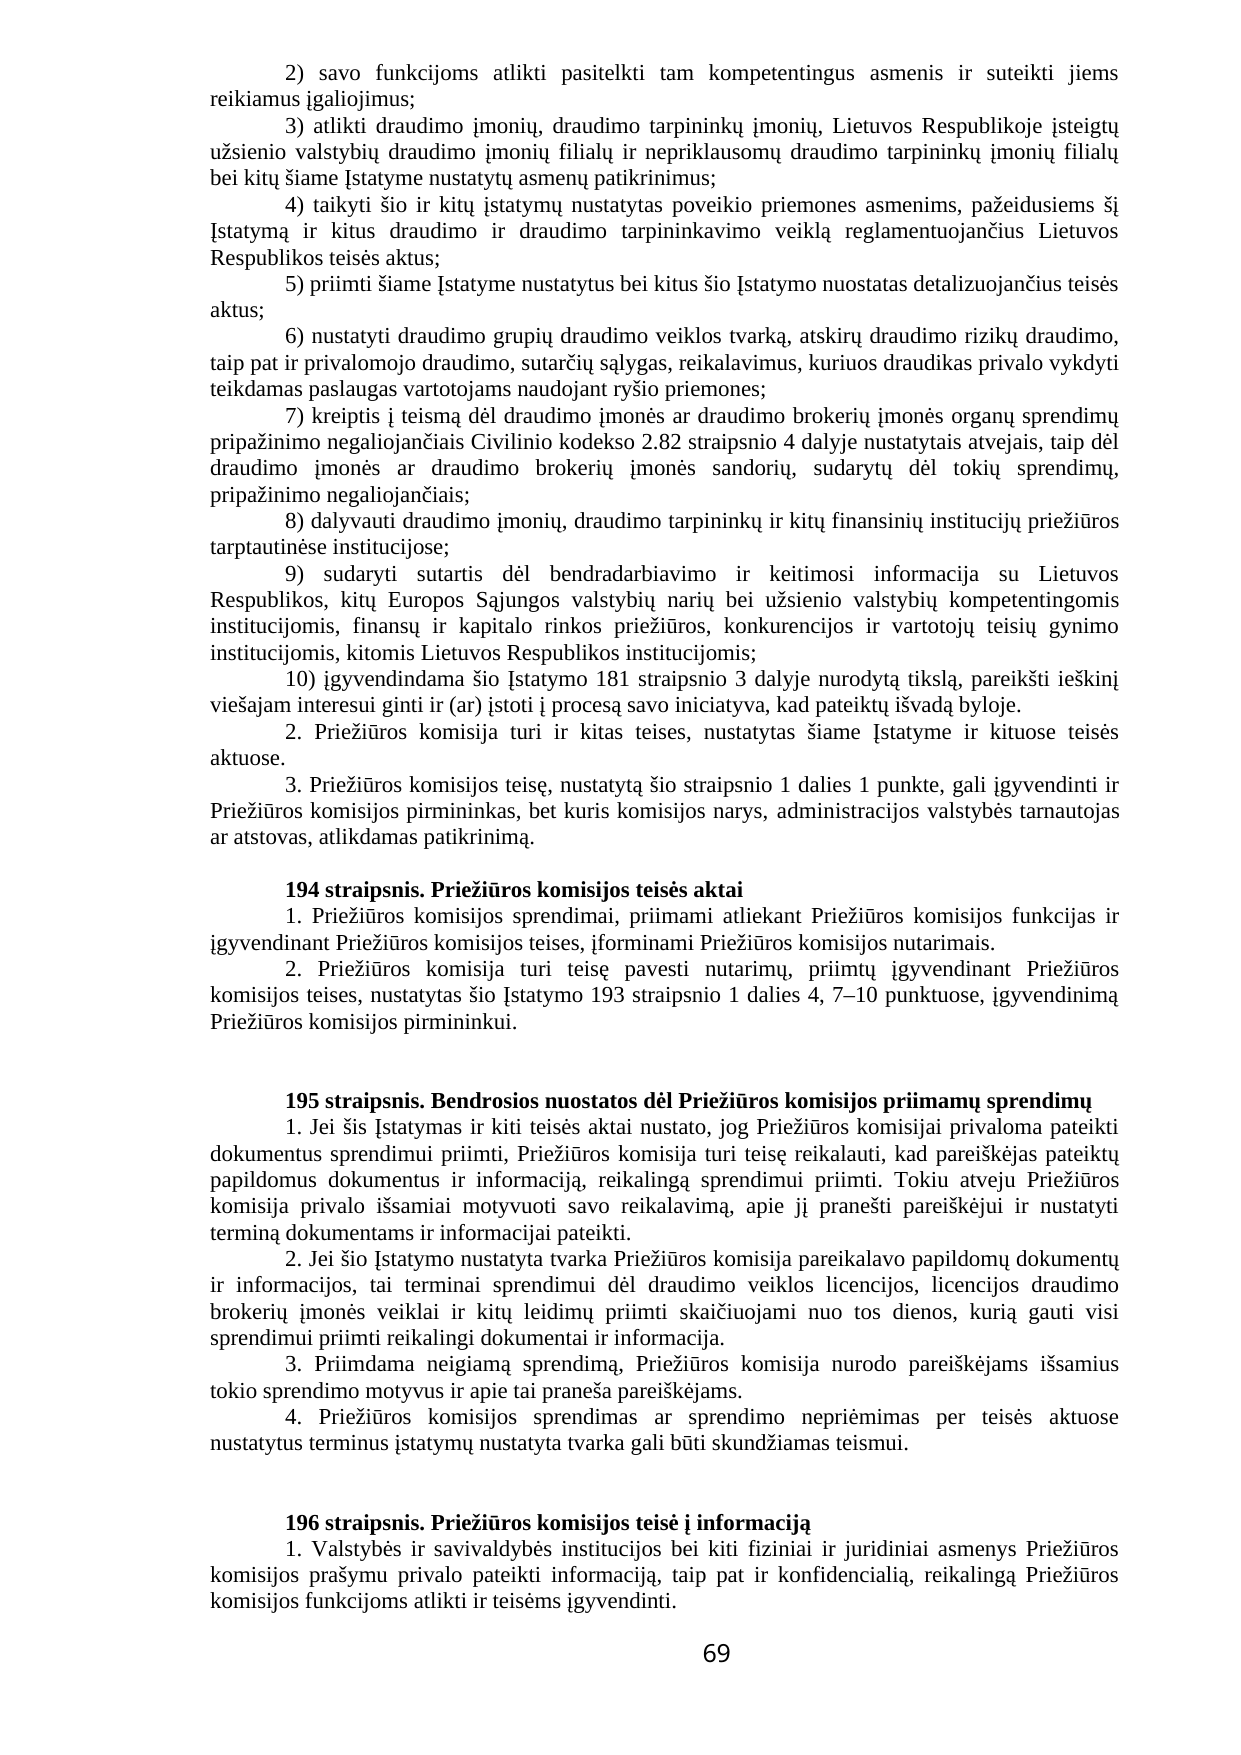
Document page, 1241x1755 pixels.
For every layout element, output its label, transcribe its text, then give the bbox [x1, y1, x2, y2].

text 1. Priežiūros komisijos sprendimai, priimami atliekant Priežiūros komisijos funkcijas ir įgyvendinant Priežiūros komisijos teises, įforminami Priežiūros komisijos nutarimais. [210, 902, 1120, 955]
text 2. Priežiūros komisija turi teisę pavesti nutarimų, priimtų įgyvendinant Priežiūros komisijos teises, nustatytas šio Įstatymo 193 straipsnio 1 dalies 4, 7–10 punktuose, įgyvendinimą Priežiūros komisijos pirmininkui. [210, 955, 1120, 1034]
text 1. Valstybės ir savivaldybės institucijos bei kiti fiziniai ir juridiniai asmenys Priežiūros komisijos prašymu privalo pateikti informaciją, taip pat ir konfidencialią, reikalingą Priežiūros komisijos funkcijoms atlikti ir teisėms įgyvendinti. [210, 1535, 1120, 1614]
text 1. Jei šis Įstatymas ir kiti teisės aktai nustato, jog Priežiūros komisijai privaloma pateikti dokumentus sprendimui priimti, Priežiūros komisija turi teisę reikalauti, kad pareiškėjas pateiktų papildomus dokumentus ir informaciją, reikalingą sprendimui priimti. Tokiu atveju Priežiūros komisija privalo išsamiai motyvuoti savo reikalavimą, apie jį pranešti pareiškėjui ir nustatyti terminą dokumentams ir informacijai pateikti. [210, 1113, 1120, 1245]
text 3. Priežiūros komisijos teisę, nustatytą šio straipsnio 1 dalies 1 punkte, gali įgyvendinti ir Priežiūros komisijos pirmininkas, bet kuris komisijos narys, administracijos valstybės tarnautojas ar atstovas, atlikdamas patikrinimą. [210, 771, 1120, 850]
text 8) dalyvauti draudimo įmonių, draudimo tarpininkų ir kitų finansinių institucijų priežiūros tarptautinėse institucijose; [210, 507, 1120, 560]
text 5) priimti šiame Įstatyme nustatytus bei kitus šio Įstatymo nuostatas detalizuojančius teisės aktus; [210, 270, 1120, 323]
text 4. Priežiūros komisijos sprendimas ar sprendimo nepriėmimas per teisės aktuose nustatytus terminus įstatymų nustatyta tvarka gali būti skundžiamas teismui. [210, 1403, 1120, 1456]
subtitle 195 straipsnis. Bendrosios nuostatos dėl Priežiūros komisijos priimamų sprendimų [285, 1087, 1120, 1113]
text 2. Priežiūros komisija turi ir kitas teises, nustatytas šiame Įstatyme ir kituose teisės aktuose. [210, 718, 1120, 771]
text 9) sudaryti sutartis dėl bendradarbiavimo ir keitimosi informacija su Lietuvos Respublikos, kitų Europos Sąjungos valstybių narių bei užsienio valstybių kompetentingomis institucijomis, finansų ir kapitalo rinkos priežiūros, konkurencijos ir vartotojų teisių gynimo institucijomis, kitomis Lietuvos Respublikos institucijomis; [210, 560, 1120, 665]
text 3) atlikti draudimo įmonių, draudimo tarpininkų įmonių, Lietuvos Respublikoje įsteigtų užsienio valstybių draudimo įmonių filialų ir nepriklausomų draudimo tarpininkų įmonių filialų bei kitų šiame Įstatyme nustatytų asmenų patikrinimus; [210, 112, 1120, 191]
text 4) taikyti šio ir kitų įstatymų nustatytas poveikio priemones asmenims, pažeidusiems šį Įstatymą ir kitus draudimo ir draudimo tarpininkavimo veiklą reglamentuojančius Lietuvos Respublikos teisės aktus; [210, 191, 1120, 270]
text 196 straipsnis. Priežiūros komisijos teisė į informaciją [210, 1508, 1120, 1535]
text 2. Jei šio Įstatymo nustatyta tvarka Priežiūros komisija pareikalavo papildomų dokumentų ir informacijos, tai terminai sprendimui dėl draudimo veiklos licencijos, licencijos draudimo brokerių įmonės veiklai ir kitų leidimų priimti skaičiuojami nuo tos dienos, kurią gauti visi sprendimui priimti reikalingi dokumentai ir informacija. [210, 1245, 1120, 1350]
text 7) kreiptis į teismą dėl draudimo įmonės ar draudimo brokerių įmonės organų sprendimų pripažinimo negaliojančiais Civilinio kodekso 2.82 straipsnio 4 dalyje nustatytais atvejais, taip dėl draudimo įmonės ar draudimo brokerių įmonės sandorių, sudarytų dėl tokių sprendimų, pripažinimo negaliojančiais; [210, 402, 1120, 507]
text 10) įgyvendindama šio Įstatymo 181 straipsnio 3 dalyje nurodytą tikslą, pareikšti ieškinį viešajam interesui ginti ir (ar) įstoti į procesą savo iniciatyva, kad pateiktų išvadą byloje. [210, 665, 1120, 718]
text 2) savo funkcijoms atlikti pasitelkti tam kompetentingus asmenis ir suteikti jiems reikiamus įgaliojimus; [210, 59, 1120, 112]
text 6) nustatyti draudimo grupių draudimo veiklos tvarką, atskirų draudimo rizikų draudimo, taip pat ir privalomojo draudimo, sutarčių sąlygas, reikalavimus, kuriuos draudikas privalo vykdyti teikdamas paslaugas vartotojams naudojant ryšio priemones; [210, 323, 1120, 402]
text 3. Priimdama neigiamą sprendimą, Priežiūros komisija nurodo pareiškėjams išsamius tokio sprendimo motyvus ir apie tai praneša pareiškėjams. [210, 1350, 1120, 1403]
text 194 straipsnis. Priežiūros komisijos teisės aktai [210, 876, 1120, 902]
